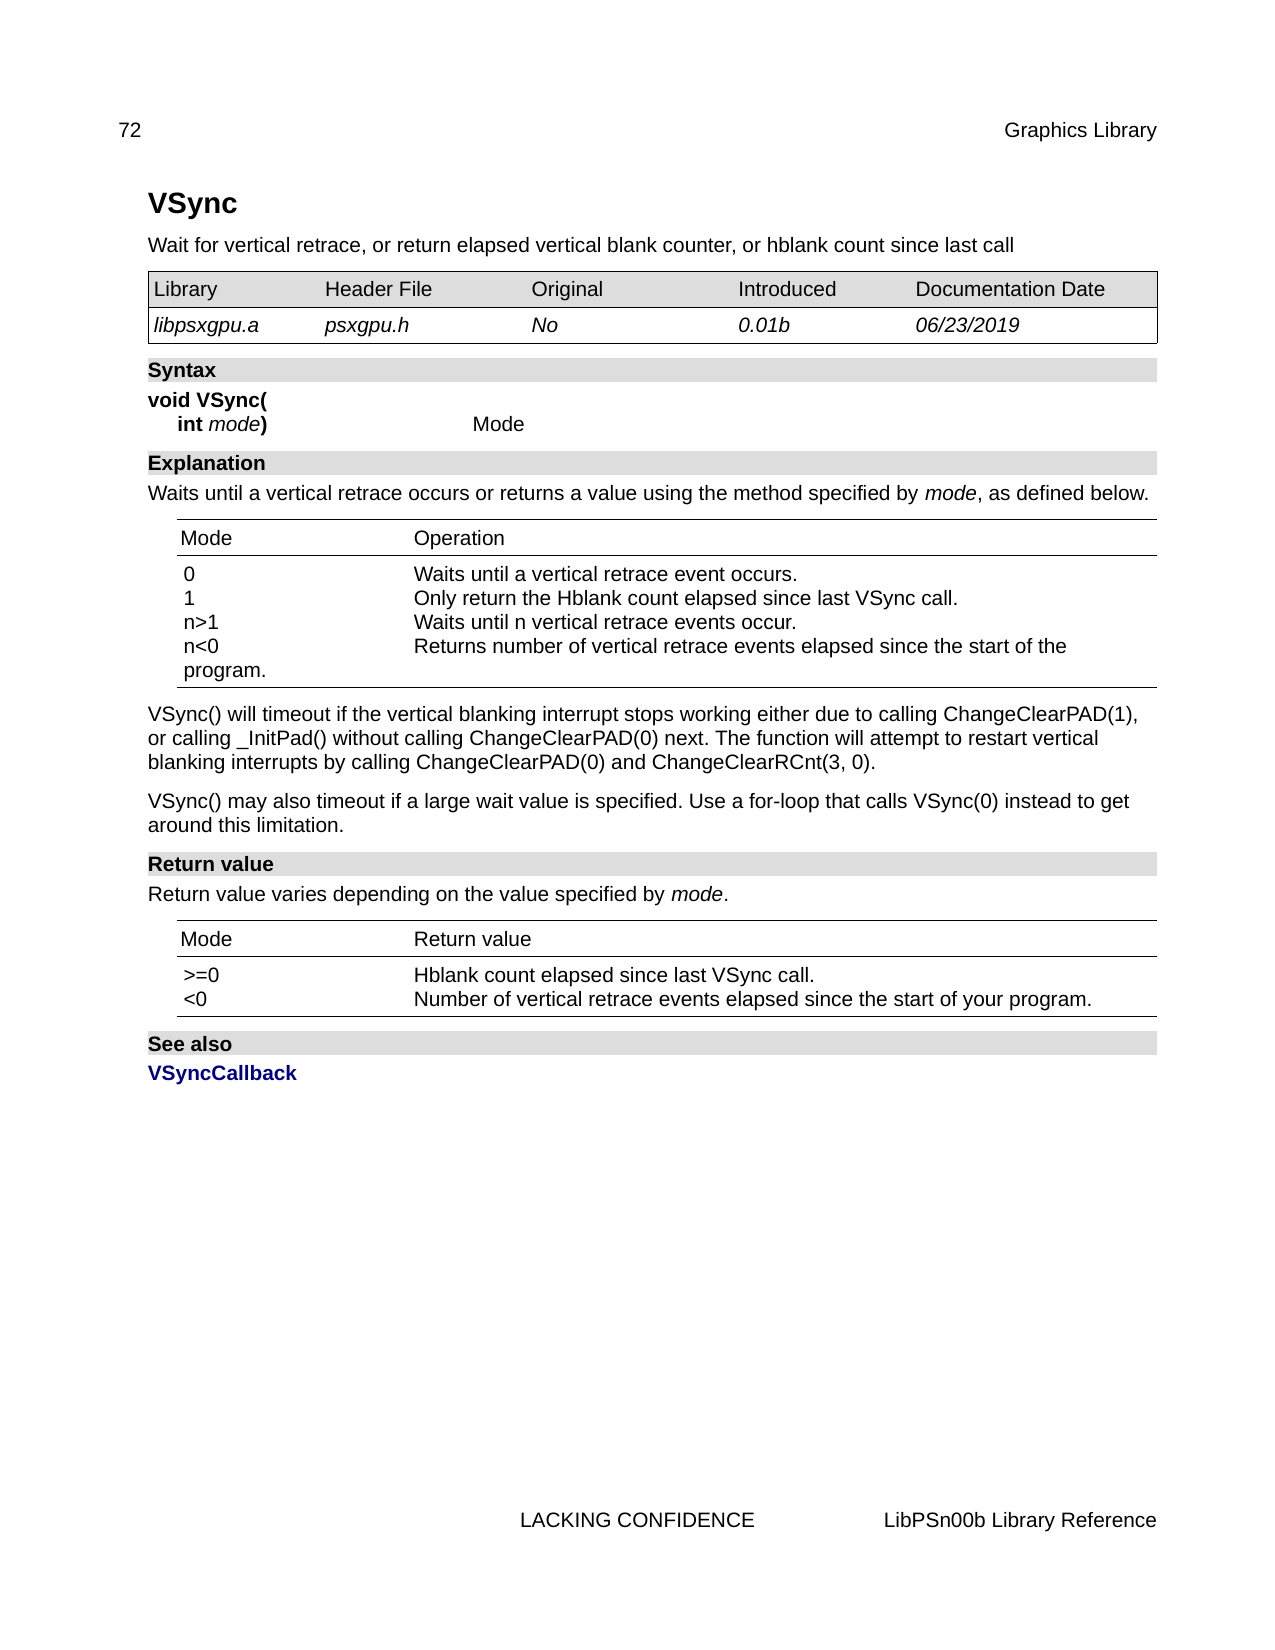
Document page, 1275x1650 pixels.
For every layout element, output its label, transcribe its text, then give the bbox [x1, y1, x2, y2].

text int mode) Mode [148, 412, 1157, 436]
text <0 Number of vertical retrace events elapsed since the start of your program. [177, 980, 1157, 1016]
text VSync() will timeout if the vertical blanking interrupt stops working either due to calling ChangeClearPAD(1), or calling _InitPad() without calling ChangeClearPAD(0) next. The function will attempt to restart vertical blanking interrupts by calling ChangeClearPAD(0) and ChangeClearRCnt(3, 0). [148, 702, 1157, 774]
text >=0 Hblank count elapsed since last VSync call. [177, 957, 1157, 980]
text 0 Waits until a vertical retrace event occurs. [177, 556, 1157, 579]
text Mode Operation [177, 520, 1157, 549]
text Wait for vertical retrace, or return elapsed vertical blank counter, or hblank count since last call [148, 232, 1157, 256]
text 1 Only return the Hblank count elapsed since last VSync call. [177, 579, 1157, 603]
text void VSync( [148, 388, 1157, 412]
text Library Header File Original Introduced Documentation Date [149, 272, 1157, 307]
text n<0 Returns number of vertical retrace events elapsed since the start of the program. [177, 627, 1157, 687]
subtitle Explanation [148, 451, 1157, 475]
text VSyncCallback [148, 1061, 1157, 1085]
subtitle Syntax [148, 358, 1157, 382]
text libpsxgpu.a psxgpu.h No 0.01b 06/23/2019 [149, 308, 1157, 343]
text n>1 Waits until n vertical retrace events occur. [177, 603, 1157, 627]
text Return value varies depending on the value specified by mode. [148, 882, 1157, 906]
subtitle See also [148, 1031, 1157, 1055]
text Mode Return value [177, 921, 1157, 950]
text VSync() may also timeout if a large wait value is specified. Use a for-loop that calls VSync(0) instead to get around this limitation. [148, 789, 1157, 837]
subtitle Return value [148, 852, 1157, 876]
subtitle VSync [148, 186, 1157, 220]
text Waits until a vertical retrace occurs or returns a value using the method specified by mode, as defined below. [148, 481, 1157, 504]
